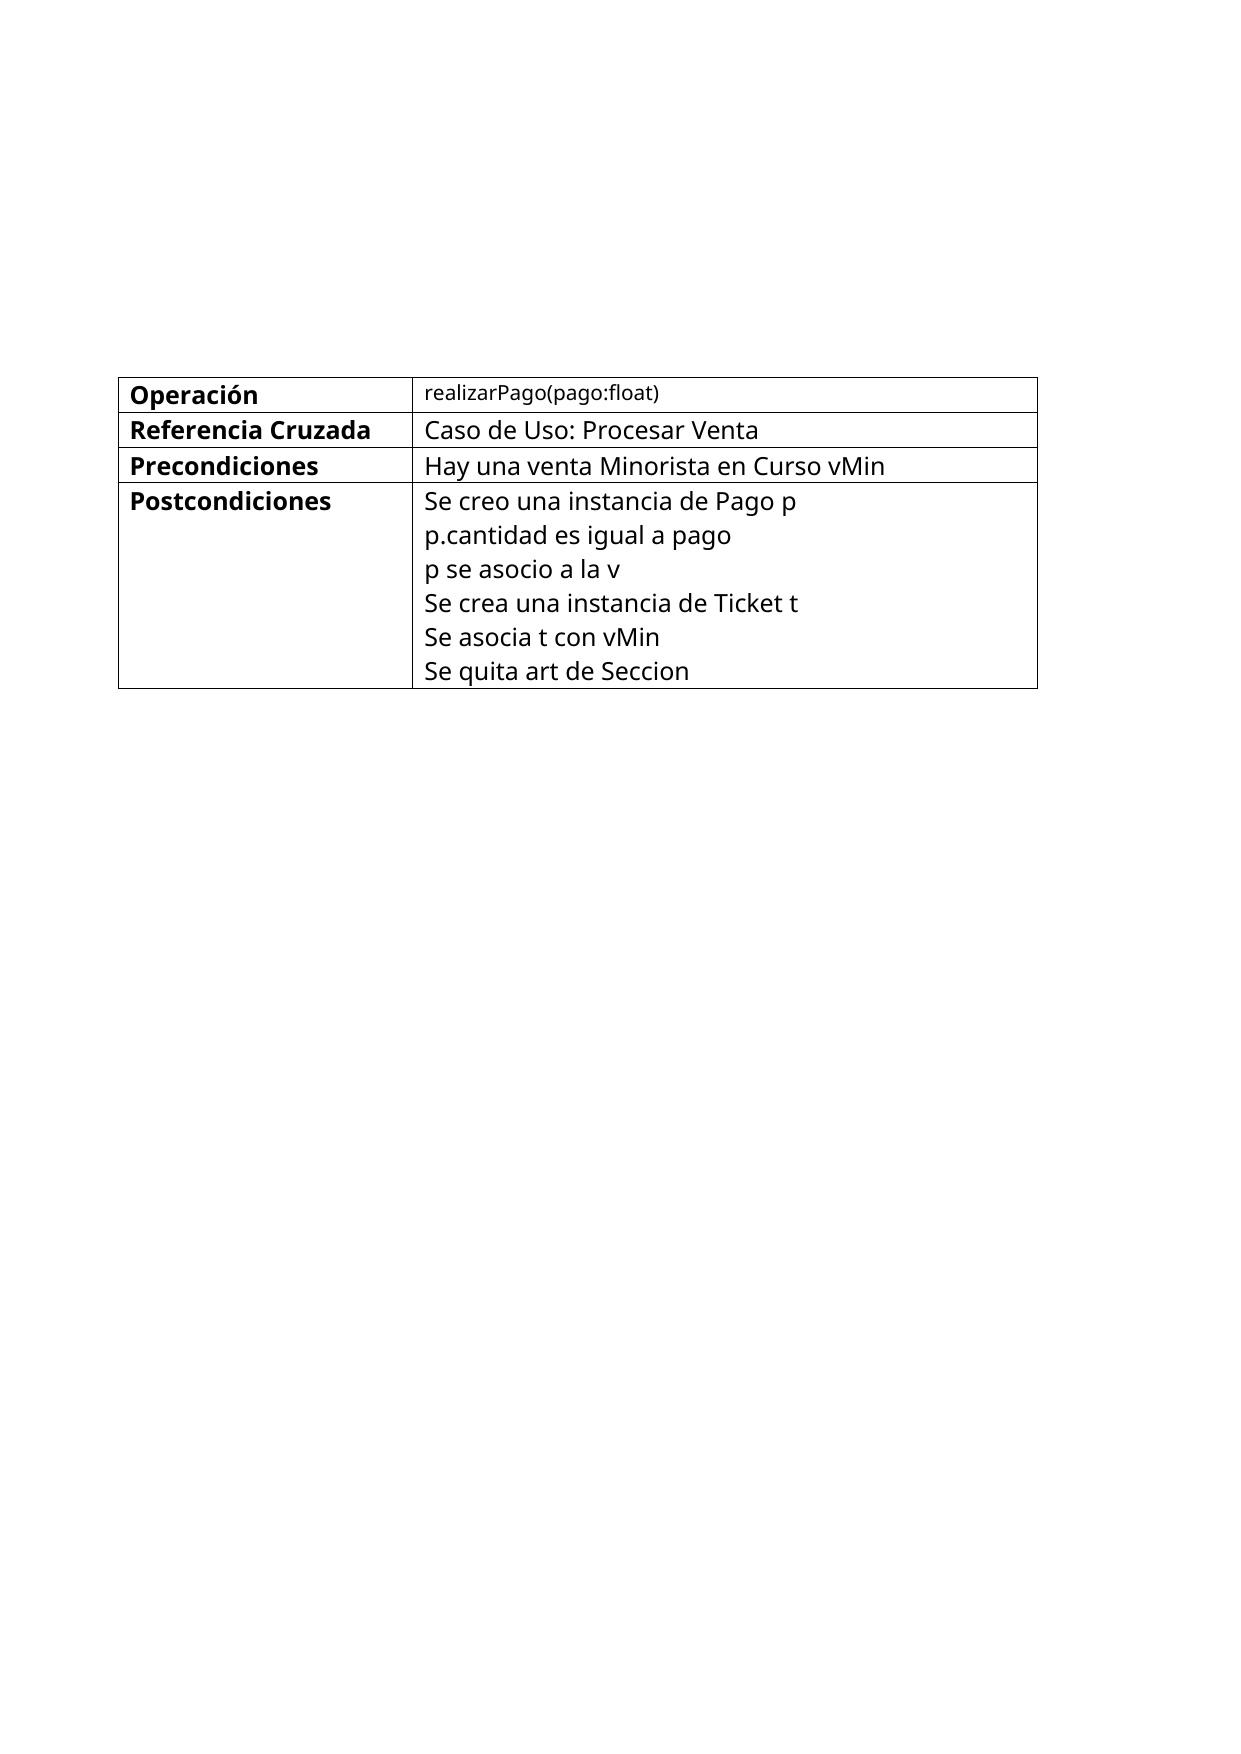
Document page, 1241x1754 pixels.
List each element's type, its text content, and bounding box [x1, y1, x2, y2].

table_cell Hay una venta Minorista en Curso vMin [413, 448, 1037, 482]
table_header realizarPago(pago:float) [413, 378, 1037, 412]
table_cell Postcondiciones [119, 483, 412, 688]
table_cell Precondiciones [119, 448, 412, 482]
table_cell Referencia Cruzada [119, 413, 412, 447]
table_cell Se creo una instancia de Pago p p.cantidad es igual a pago p se asocio a la v Se crea una instancia de Ticket t Se asocia t con vMin Se quita art de Seccion [413, 483, 1037, 688]
table_cell Caso de Uso: Procesar Venta [413, 413, 1037, 447]
table_header Operación [119, 378, 412, 412]
